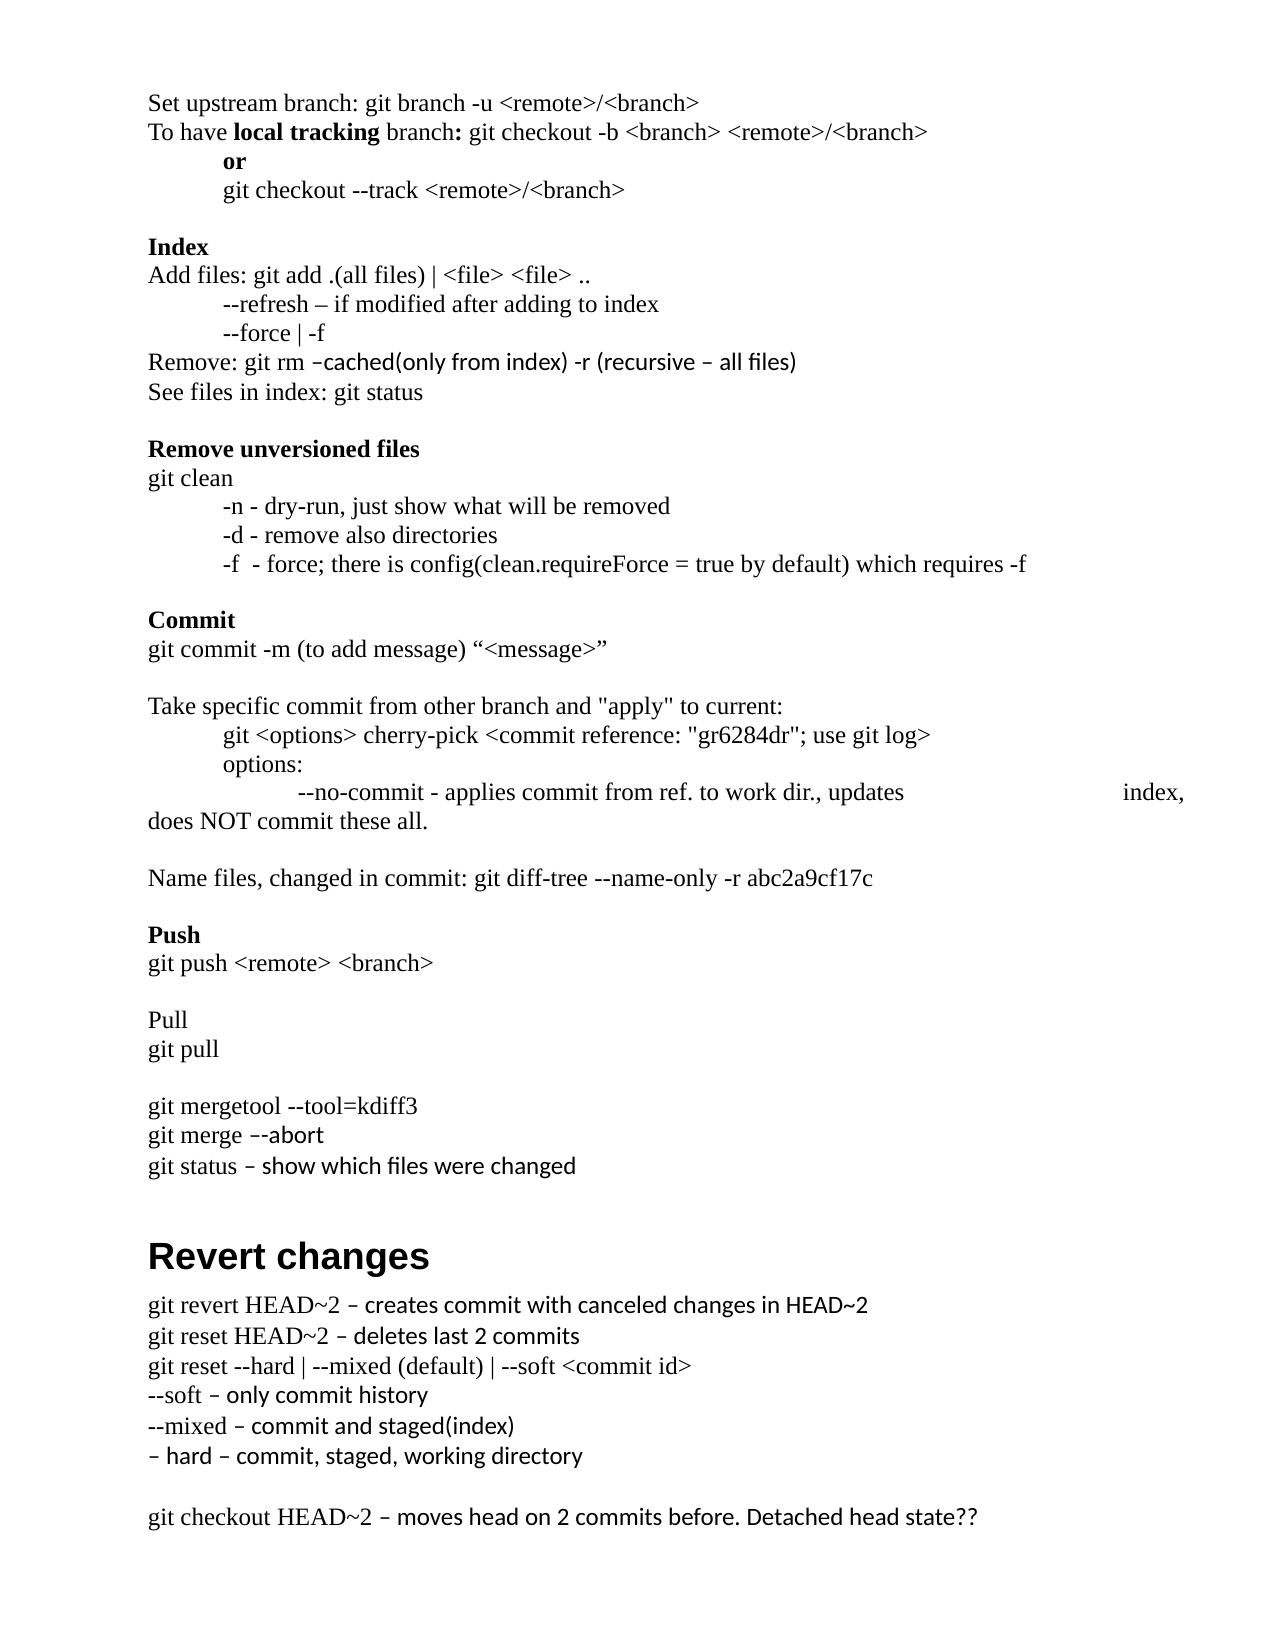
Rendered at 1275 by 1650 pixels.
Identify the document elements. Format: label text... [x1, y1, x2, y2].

text git status – show which files were changed [148, 1150, 1186, 1181]
text git reset --hard | --mixed (default) | --soft <commit id> [148, 1351, 1186, 1379]
text --soft – only commit history [148, 1379, 1186, 1410]
text -d - remove also directories [148, 520, 1186, 549]
text --force | -f [148, 318, 1186, 347]
text git revert HEAD~2 – creates commit with canceled changes in HEAD~2 [148, 1290, 1186, 1320]
text git checkout HEAD~2 – moves head on 2 commits before. Detached head state?? [148, 1502, 1186, 1532]
text – hard – commit, staged, working directory [148, 1441, 1186, 1471]
text Take specific commit from other branch and "apply" to current: [148, 691, 1186, 720]
text options: [148, 749, 1186, 777]
text -n - dry-run, just show what will be removed [148, 491, 1186, 520]
text Remove unversioned files [148, 434, 1186, 463]
text git push <remote> <branch> [148, 948, 1186, 977]
text git pull [148, 1034, 1186, 1063]
text Push [148, 920, 1186, 948]
text Index [148, 232, 1186, 260]
text Set upstream branch: git branch -u <remote>/<branch> [148, 88, 1186, 117]
text git <options> cherry-pick <commit reference: "gr6284dr"; use git log> [148, 720, 1186, 749]
text -f - force; there is config(clean.requireForce = true by default) which requires -f [148, 549, 1186, 578]
text git merge –-abort [148, 1119, 1186, 1150]
text git checkout --track <remote>/<branch> [148, 175, 1186, 203]
text git clean [148, 463, 1186, 491]
text Name files, changed in commit: git diff-tree --name-only -r abc2a9cf17c [148, 863, 1186, 892]
text --no-commit - applies commit from ref. to work dir., updates index, does NOT commit these all. [148, 777, 1186, 835]
text See files in index: git status [148, 377, 1186, 406]
text Add files: git add .(all files) | <file> <file> .. [148, 260, 1186, 289]
text Pull [148, 1005, 1186, 1034]
text --mixed – commit and staged(index) [148, 1410, 1186, 1441]
text Remove: git rm –cached(only from index) -r (recursive – all files) [148, 347, 1186, 377]
text or [148, 146, 1186, 175]
text Commit [148, 606, 1186, 634]
text To have local tracking branch: git checkout -b <branch> <remote>/<branch> [148, 117, 1186, 146]
text --refresh – if modified after adding to index [148, 289, 1186, 318]
subtitle Revert changes [148, 1233, 1186, 1277]
text git mergetool --tool=kdiff3 [148, 1091, 1186, 1119]
text git commit -m (to add message) “<message>” [148, 634, 1186, 663]
text git reset HEAD~2 – deletes last 2 commits [148, 1320, 1186, 1351]
